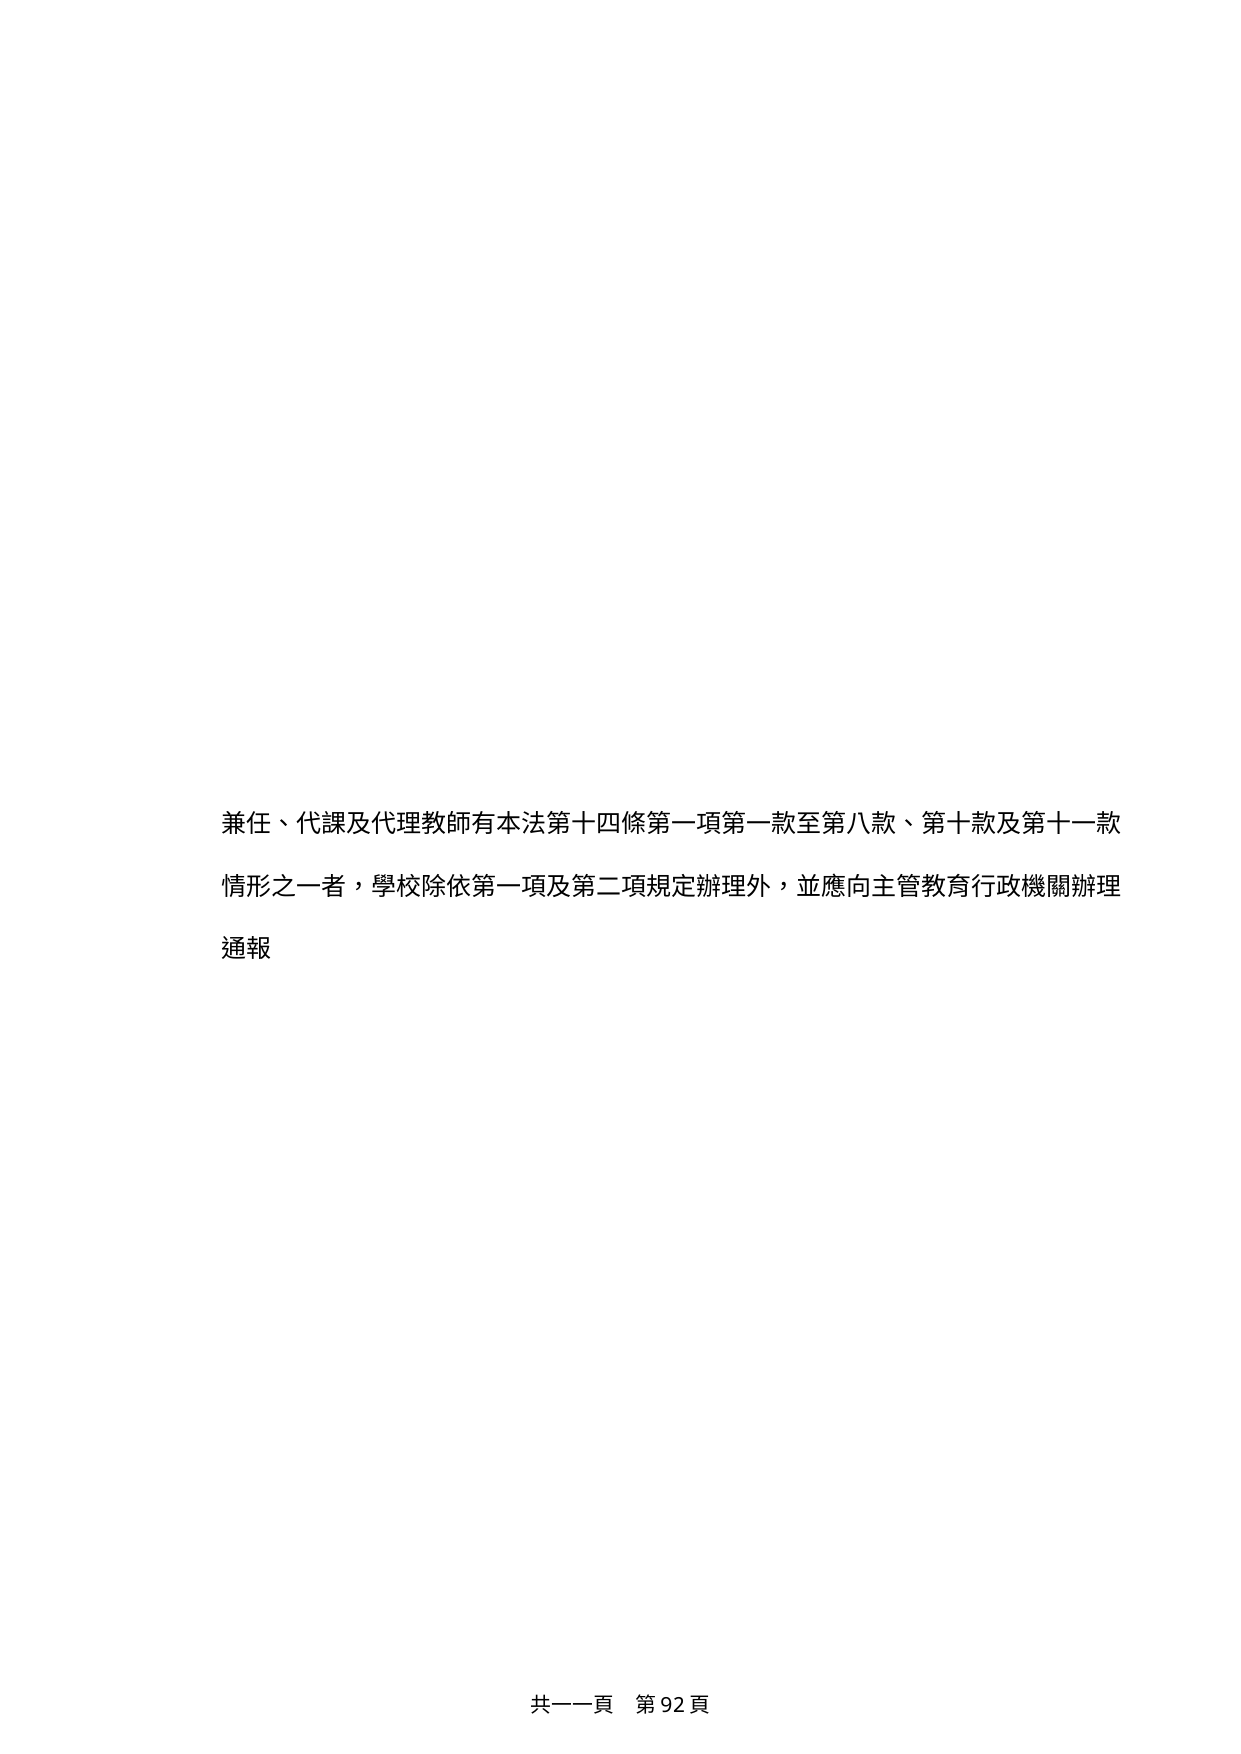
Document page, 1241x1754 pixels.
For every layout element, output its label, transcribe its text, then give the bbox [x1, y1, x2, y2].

text 兼任、代課及代理教師有本法第十四條第一項第一款至第八款、第十款及第十一款情形之一者，學校除依第一項及第二項規定辦理外，並應向主管教育行政機關辦理通報 [221, 780, 1122, 967]
